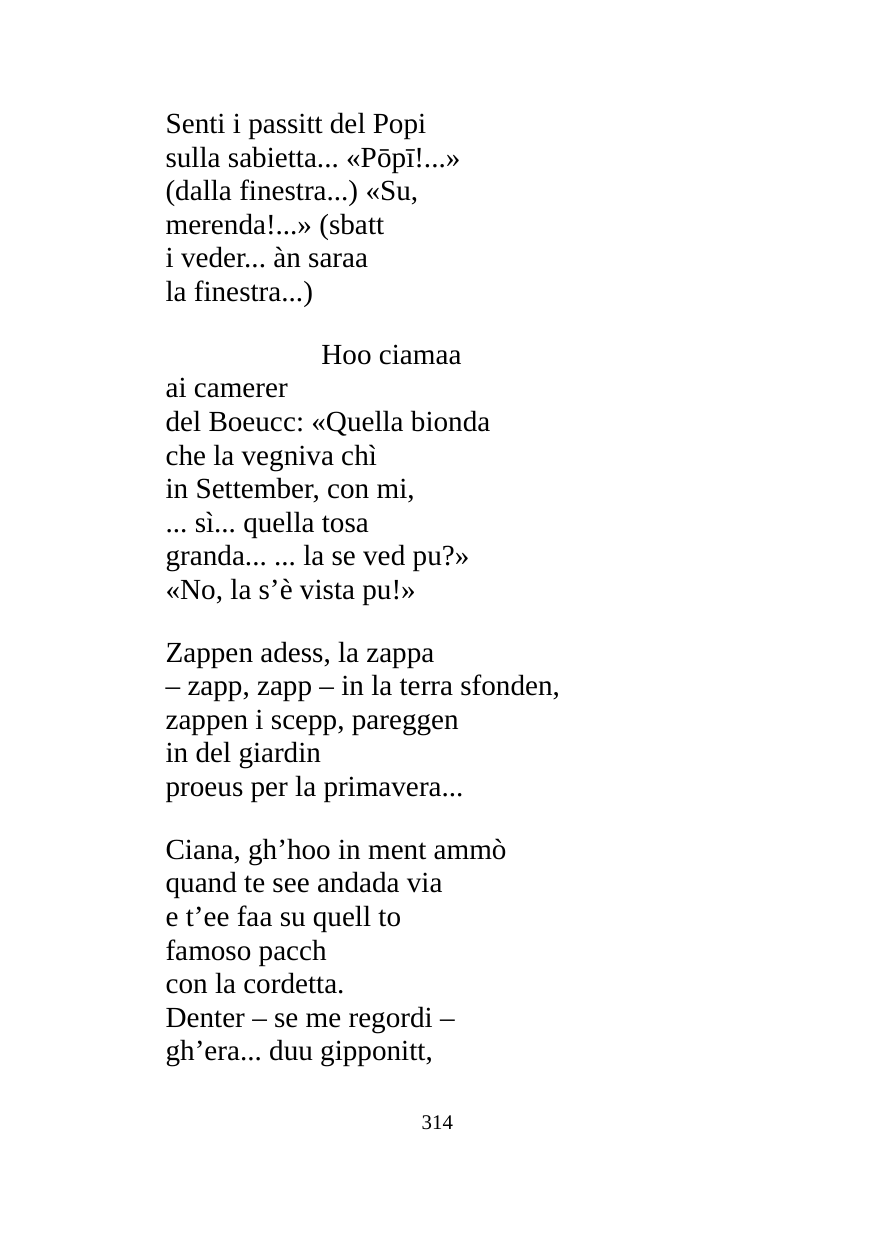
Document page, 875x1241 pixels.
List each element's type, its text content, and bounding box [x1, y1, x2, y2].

text ai camerer del Boeucc: «Quella bionda che la vegniva chì in Settember, con mi, ... sì... quella tosa granda... ... la se ved pu?» «No, la s’è vista pu!» [165, 371, 768, 605]
text Hoo ciamaa [321, 337, 768, 371]
text Senti i passitt del Popi sulla sabietta... «Pōpī!...» (dalla finestra...) «Su, merenda!...» (sbatt i veder... àn saraa la finestra...) [165, 106, 768, 307]
text Ciana, gh’hoo in ment ammò quand te see andada via e t’ee faa su quell to famoso pacch con la cordetta. Denter – se me regordi – gh’era... duu gipponitt, [165, 832, 768, 1067]
text Zappen adess, la zappa – zapp, zapp – in la terra sfonden, zappen i scepp, pareggen in del giardin proeus per la primavera... [165, 635, 768, 802]
